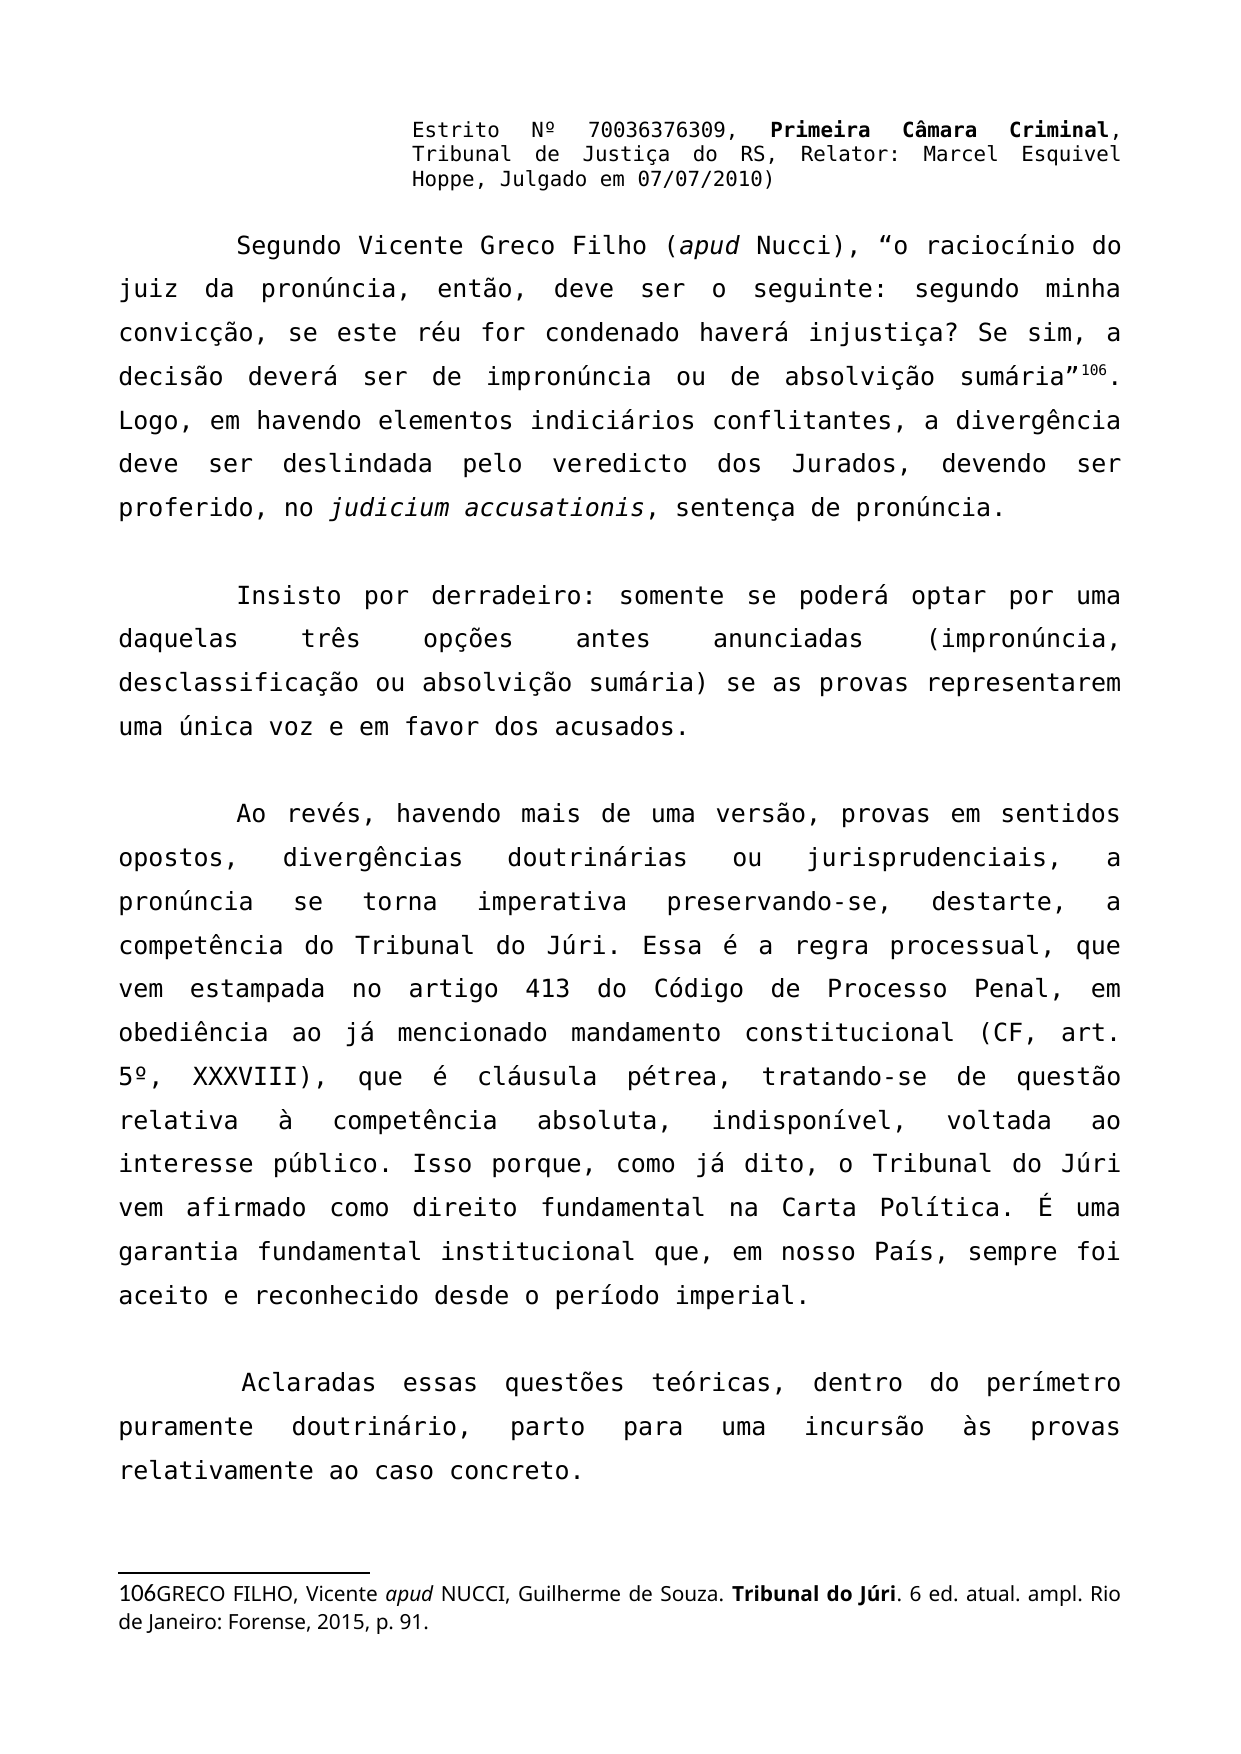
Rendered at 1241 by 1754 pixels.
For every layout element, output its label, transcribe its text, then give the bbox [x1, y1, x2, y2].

text Aclaradas essas questões teóricas, dentro do perímetro puramente doutrinário, parto para uma incursão às provas relativamente ao caso concreto. [118, 1368, 1122, 1485]
text Insisto por derradeiro: somente se poderá optar por uma daquelas três opções antes anunciadas (impronúncia, desclassificação ou absolvição sumária) se as provas representarem uma única voz e em favor dos acusados. [118, 581, 1122, 741]
text Segundo Vicente Greco Filho (apud Nucci), “o raciocínio do juiz da pronúncia, então, deve ser o seguinte: segundo minha convicção, se este réu for condenado haverá injustiça? Se sim, a decisão deverá ser de impronúncia ou de absolvição sumária”. Logo, em havendo elementos indiciários conflitantes, a divergência deve ser deslindada pelo veredicto dos Jurados, devendo ser proferido, no judicium accusationis, sentença de pronúncia. [118, 231, 1122, 523]
text Estrito Nº 70036376309, Primeira Câmara Criminal, Tribunal de Justiça do RS, Relator: Marcel Esquivel Hoppe, Julgado em 07/07/2010) [412, 118, 1122, 191]
text GRECO FILHO, Vicente apud NUCCI, Guilherme de Souza. Tribunal do Júri. 6 ed. atual. ampl. Rio de Janeiro: Forense, 2015, p. 91. [118, 1579, 1122, 1636]
text Ao revés, havendo mais de uma versão, provas em sentidos opostos, divergências doutrinárias ou jurisprudenciais, a pronúncia se torna imperativa preservando-se, destarte, a competência do Tribunal do Júri. Essa é a regra processual, que vem estampada no artigo 413 do Código de Processo Penal, em obediência ao já mencionado mandamento constitucional (CF, art. 5º, XXXVIII), que é cláusula pétrea, tratando-se de questão relativa à competência absoluta, indisponível, voltada ao interesse público. Isso porque, como já dito, o Tribunal do Júri vem afirmado como direito fundamental na Carta Política. É uma garantia fundamental institucional que, em nosso País, sempre foi aceito e reconhecido desde o período imperial. [118, 800, 1122, 1310]
